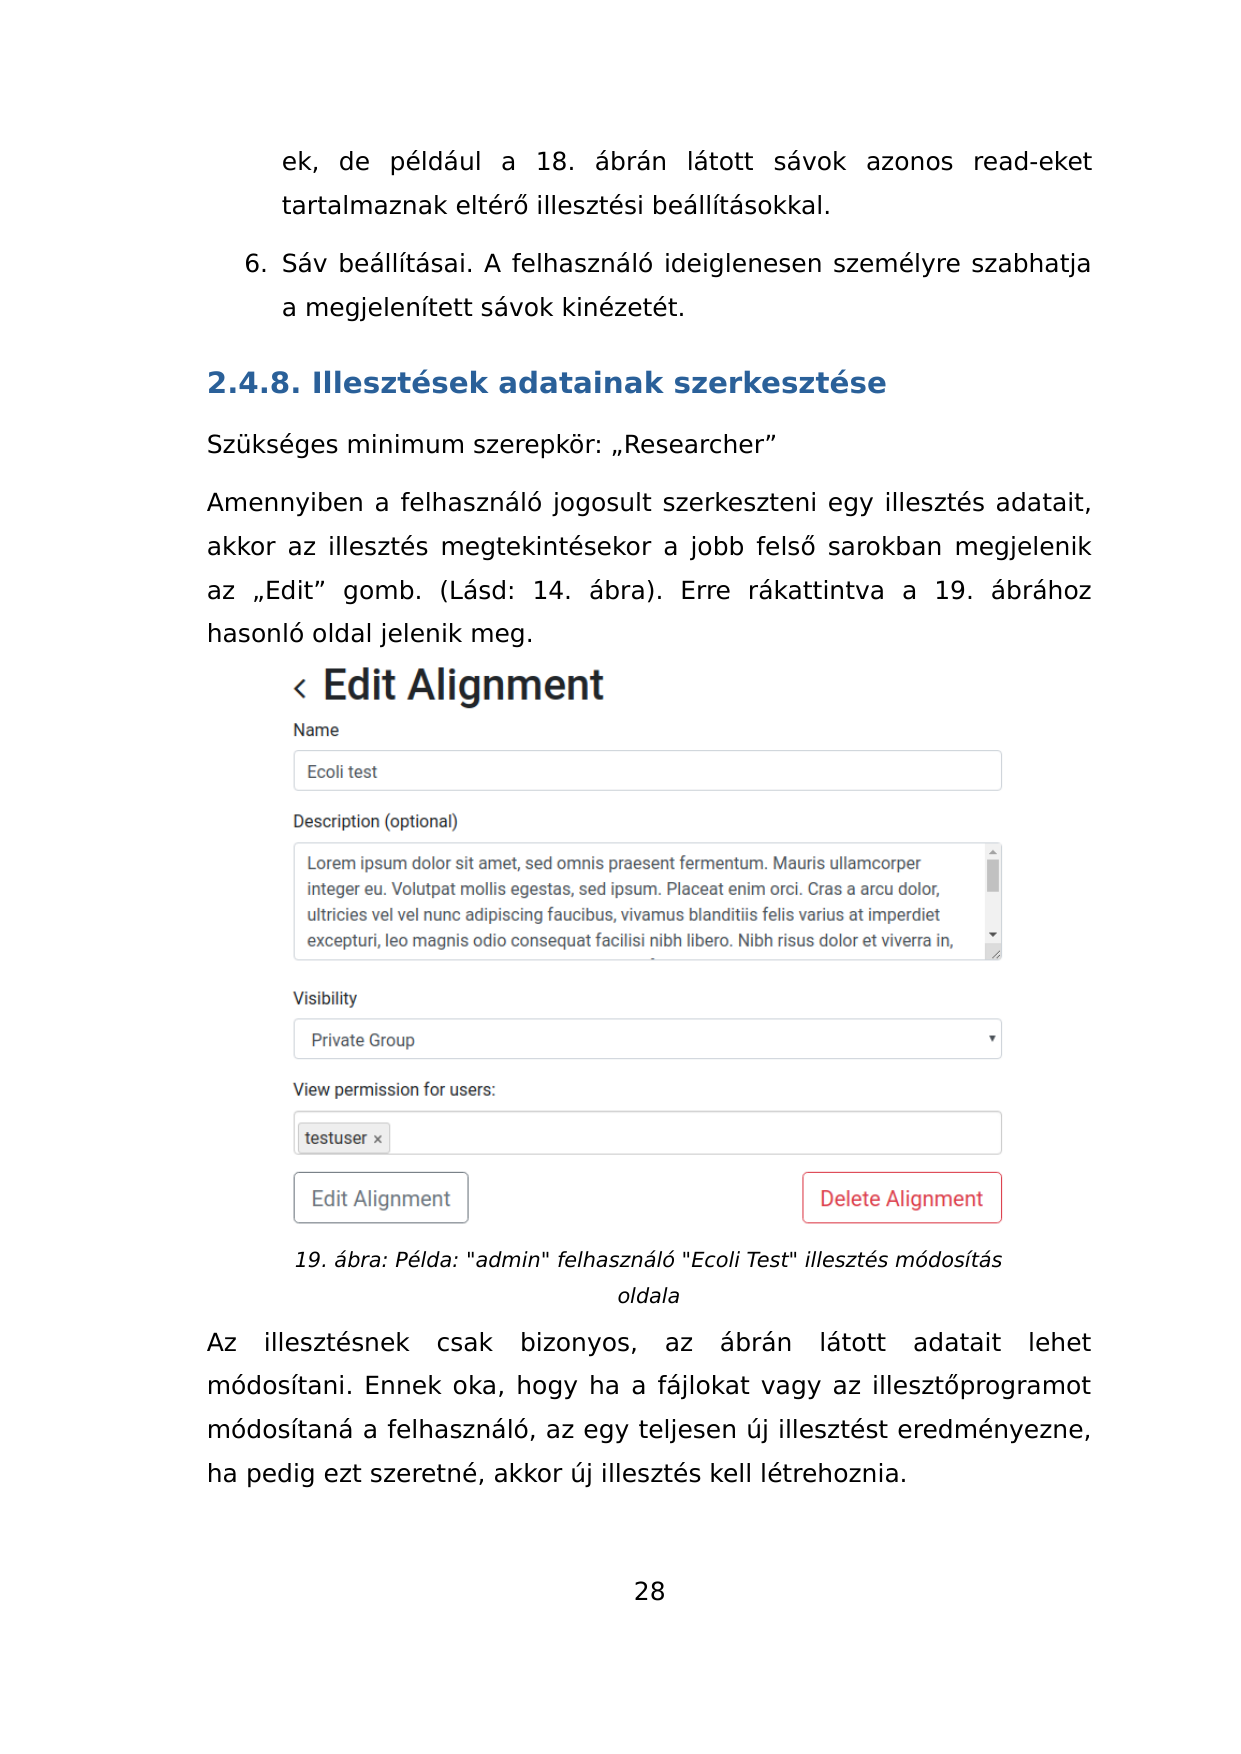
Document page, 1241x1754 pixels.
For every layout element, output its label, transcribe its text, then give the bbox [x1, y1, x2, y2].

subtitle Illesztések adatainak szerkesztése [207, 366, 1093, 401]
text Amennyiben a felhasználó jogosult szerkeszteni egy illesztés adatait, akkor az illesztés megtekintésekor a jobb felső sarokban megjelenik az „Edit” gomb. (Lásd: 14. ábra). Erre rákattintva a 19. ábrához hasonló oldal jelenik meg. [207, 488, 1093, 649]
text Az illesztésnek csak bizonyos, az ábrán látott adatait lehet módosítani. Ennek oka, hogy ha a fájlokat vagy az illesztőprogramot módosítaná a felhasználó, az egy teljesen új illesztést eredményezne, ha pedig ezt szeretné, akkor új illesztés kell létrehoznia. [207, 1232, 1093, 1488]
text 19. ábra: Példa: "admin" felhasználó "Ecoli Test" illesztés módosítás oldala [284, 1232, 1015, 1309]
text Szükséges minimum szerepkör: „Researcher” [207, 430, 1093, 459]
list ek, de például a 18. ábrán látott sávok azonos read-eket tartalmaznak eltérő illesztési beállításokkal. [244, 148, 1093, 221]
list Sáv beállításai. A felhasználó ideiglenesen személyre szabhatja a megjelenített sávok kinézetét. [244, 250, 1093, 323]
picture [284, 661, 1015, 1232]
